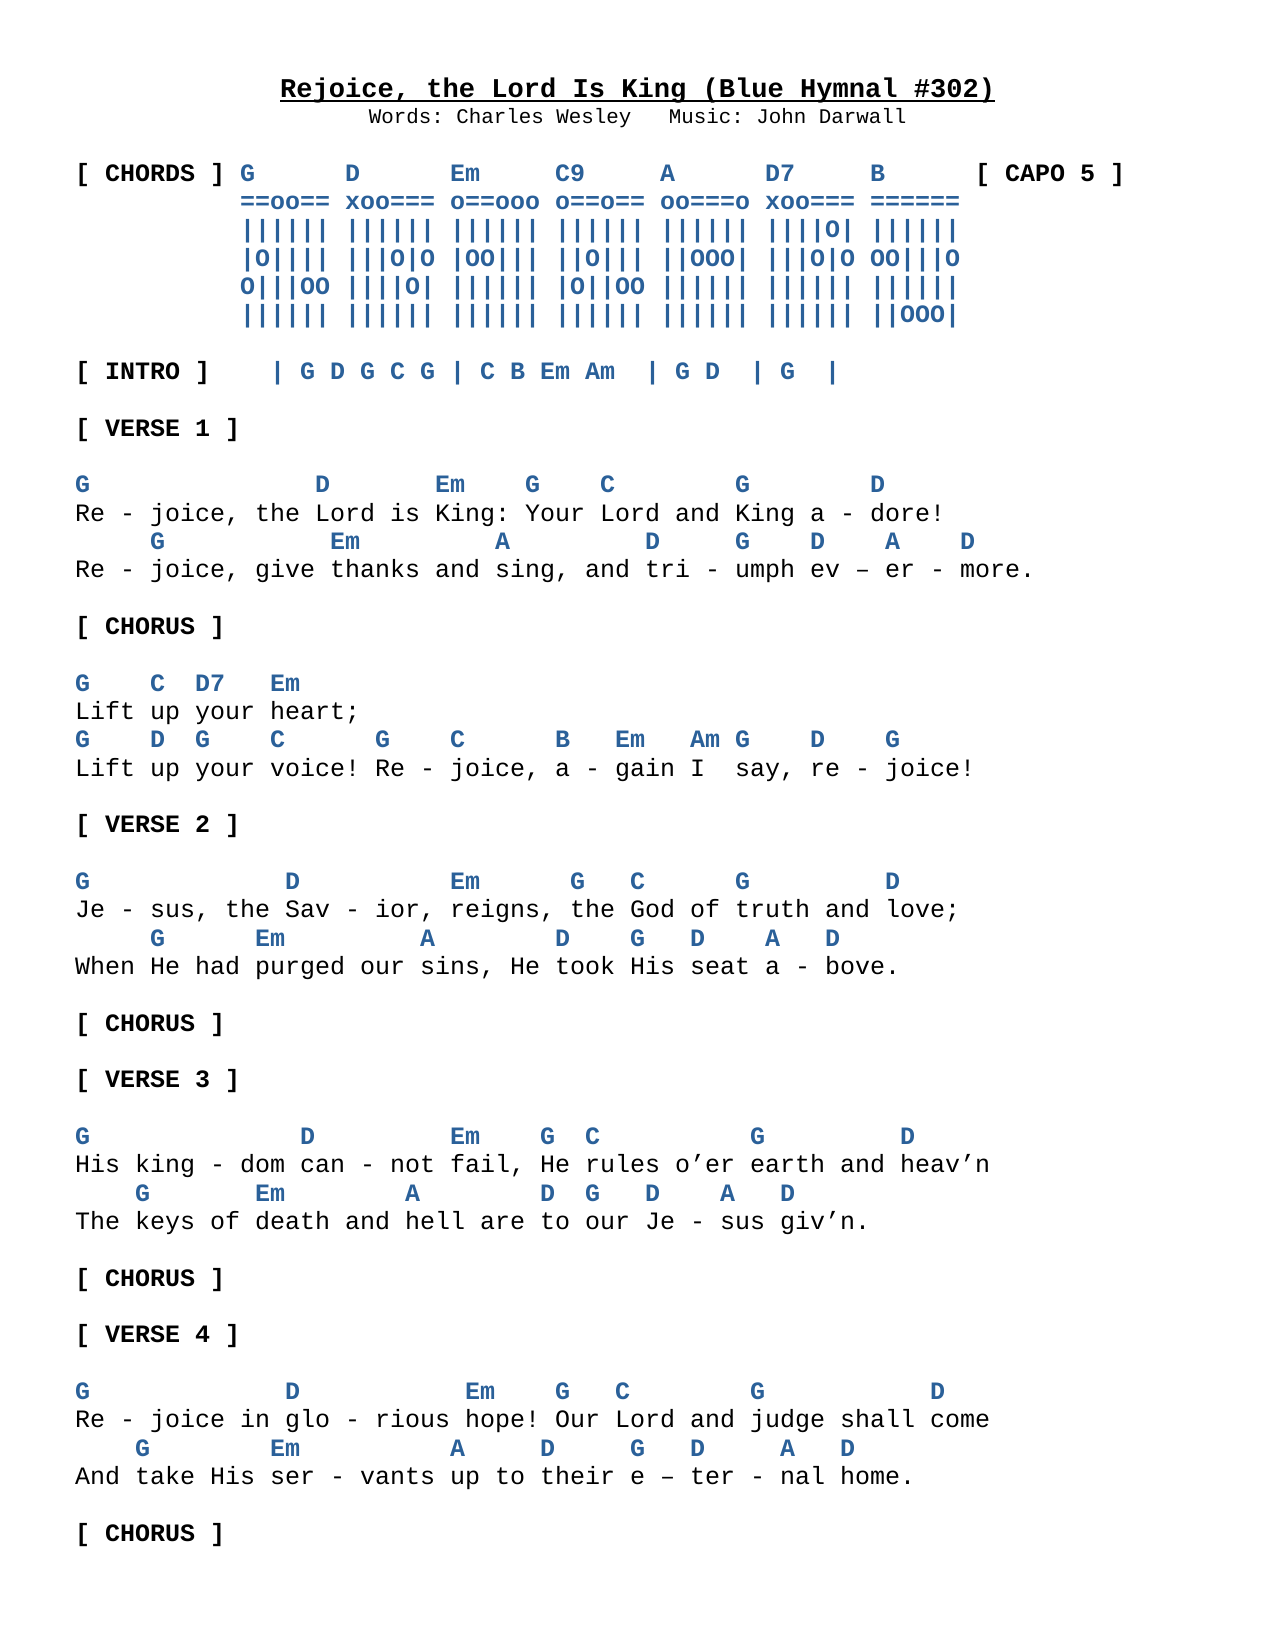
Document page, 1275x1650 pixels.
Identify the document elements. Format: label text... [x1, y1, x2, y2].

text Words: Charles Wesley Music: John Darwall [75, 106, 1200, 129]
text [ VERSE 4 ] [75, 1322, 1200, 1350]
text G D Em G C G D [75, 472, 1200, 500]
text [ VERSE 3 ] [75, 1067, 1200, 1095]
text O|||OO ||||O| |||||| |O||OO |||||| |||||| |||||| [75, 273, 1200, 302]
text G C D7 Em [75, 670, 1200, 698]
text G D Em G C G D [75, 1123, 1200, 1152]
text G Em A D G D A D [75, 1180, 1200, 1208]
text [ VERSE 1 ] [75, 415, 1200, 443]
text When He had purged our sins, He took His seat a - bove. [75, 953, 1200, 982]
text [ CHORUS ] [75, 1265, 1200, 1293]
text [ CHORUS ] [75, 1010, 1200, 1038]
text Lift up your voice! Re - joice, a - gain I say, re - joice! [75, 755, 1200, 783]
text Re - joice, give thanks and sing, and tri - umph ev – er - more. [75, 557, 1200, 585]
text Rejoice, the Lord Is King (Blue Hymnal #302) [75, 75, 1200, 106]
text His king - dom can - not fail, He rules o’er earth and heav’n [75, 1152, 1200, 1180]
text [ INTRO ] | G D G C G | C B Em Am | G D | G | [75, 358, 1200, 387]
text |O|||| |||O|O |OO||| ||O||| ||OOO| |||O|O OO|||O [75, 245, 1200, 273]
text The keys of death and hell are to our Je - sus giv’n. [75, 1208, 1200, 1237]
text [ CHORUS ] [75, 1520, 1200, 1548]
text [ CHORDS ] G D Em C9 A D7 B [ CAPO 5 ] [75, 160, 1200, 188]
text And take His ser - vants up to their e – ter - nal home. [75, 1463, 1200, 1492]
text Je - sus, the Sav - ior, reigns, the God of truth and love; [75, 897, 1200, 925]
text G D Em G C G D [75, 1378, 1200, 1407]
text G Em A D G D A D [75, 528, 1200, 557]
text G Em A D G D A D [75, 925, 1200, 953]
text ==oo== xoo=== o==ooo o==o== oo===o xoo=== ====== [75, 188, 1200, 217]
text |||||| |||||| |||||| |||||| |||||| |||||| ||OOO| [75, 302, 1200, 330]
text [ CHORUS ] [75, 613, 1200, 642]
text [ VERSE 2 ] [75, 812, 1200, 840]
text Lift up your heart; [75, 698, 1200, 727]
text G Em A D G D A D [75, 1435, 1200, 1463]
text |||||| |||||| |||||| |||||| |||||| ||||O| |||||| [75, 217, 1200, 245]
text Re - joice in glo - rious hope! Our Lord and judge shall come [75, 1407, 1200, 1435]
text Re - joice, the Lord is King: Your Lord and King a - dore! [75, 500, 1200, 528]
text G D Em G C G D [75, 868, 1200, 897]
text G D G C G C B Em Am G D G [75, 727, 1200, 755]
